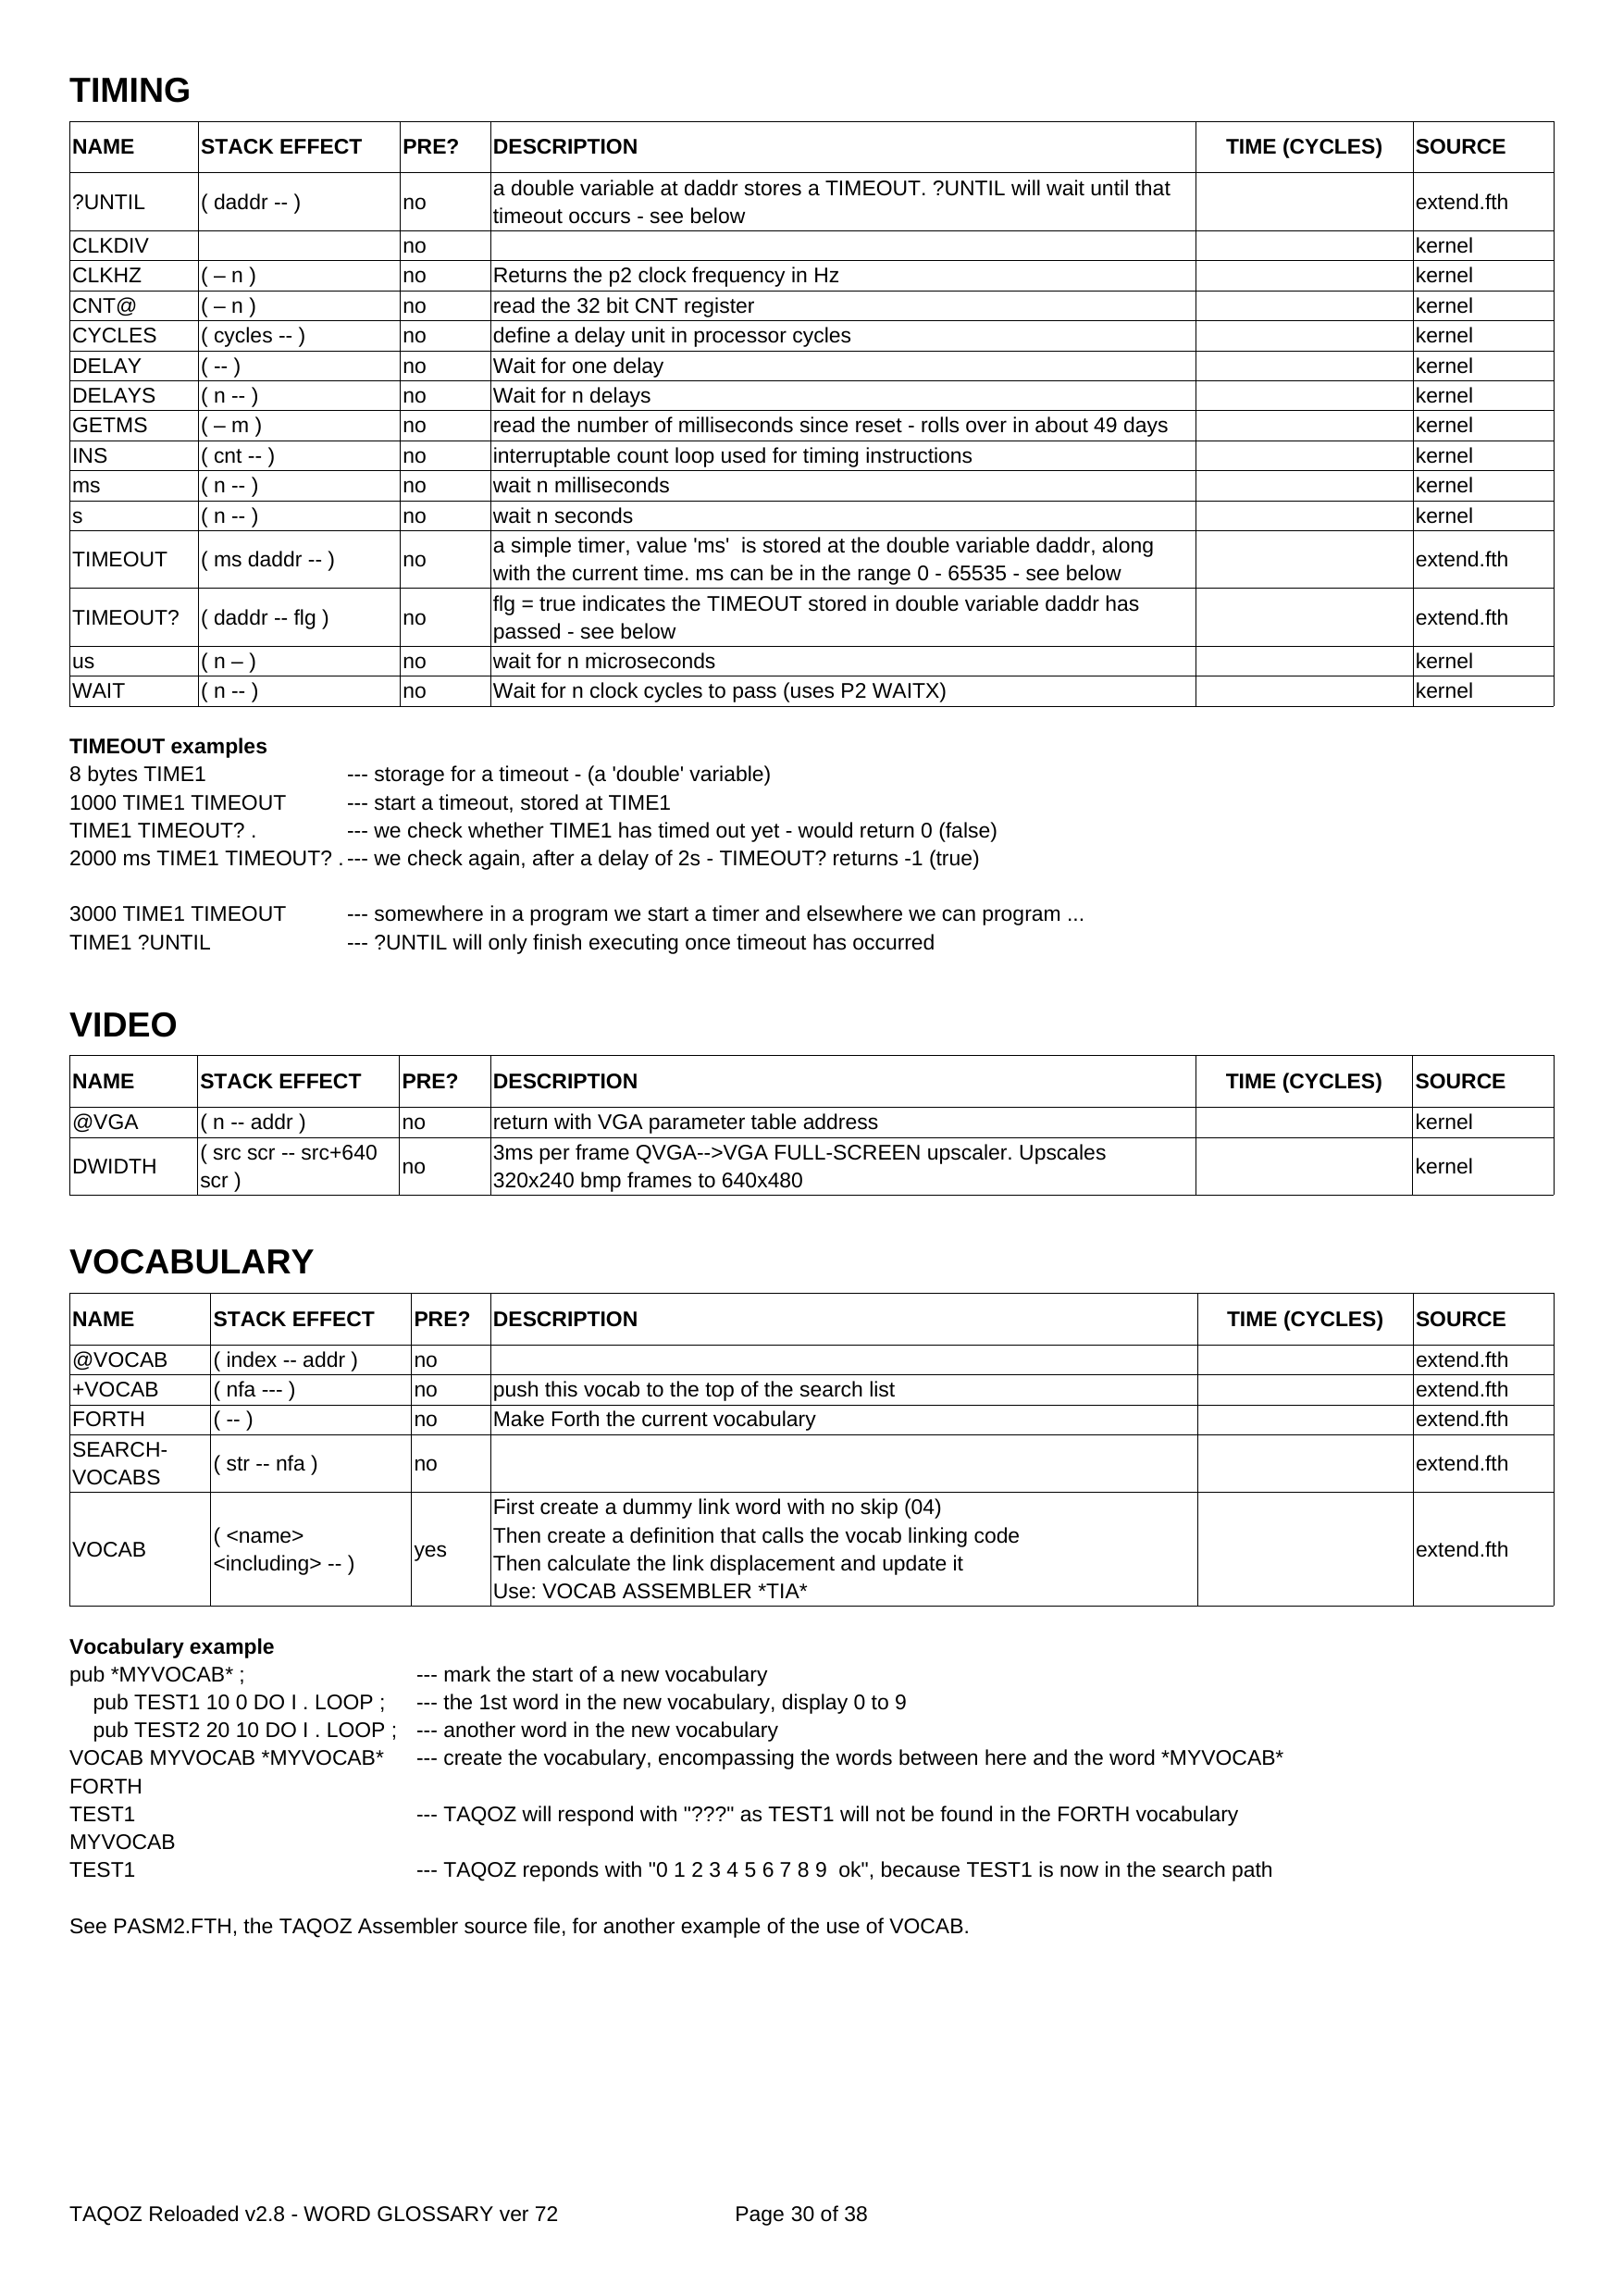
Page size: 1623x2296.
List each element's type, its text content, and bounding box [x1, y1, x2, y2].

table_cell SEARCH-VOCABS [70, 1435, 210, 1492]
table_cell no [401, 292, 490, 320]
table_cell wait n milliseconds [491, 471, 1196, 501]
text 2000 ms TIME1 TIMEOUT? . --- we check again, after a delay of 2s - TIMEOUT? returns -1 (true) [69, 846, 1554, 870]
table_cell [1198, 1435, 1413, 1492]
table_cell INS [70, 441, 198, 470]
table_cell no [401, 589, 490, 646]
table_cell [1196, 676, 1413, 706]
table_cell no [412, 1346, 490, 1374]
table_header DESCRIPTION [491, 122, 1196, 172]
table_cell kernel [1414, 471, 1554, 501]
table_cell CYCLES [70, 321, 198, 350]
subtitle VIDEO [69, 1004, 1554, 1044]
table_cell no [401, 411, 490, 441]
table_header DESCRIPTION [491, 1294, 1197, 1345]
table_cell [1196, 589, 1413, 646]
table_header SOURCE [1414, 122, 1554, 172]
table_cell kernel [1414, 352, 1554, 380]
table_cell a simple timer, value 'ms' is stored at the double variable daddr, along with the current time. ms can be in the range 0 - 65535 - see below [491, 531, 1196, 588]
table_cell ( – m ) [199, 411, 400, 441]
table_cell no [401, 173, 490, 230]
table_cell kernel [1414, 261, 1554, 291]
table_cell CLKHZ [70, 261, 198, 291]
table_cell ( n -- ) [199, 471, 400, 501]
table_cell no [412, 1435, 490, 1492]
table_cell ( daddr -- ) [199, 173, 400, 230]
table_cell kernel [1414, 676, 1554, 706]
text pub TEST2 20 10 DO I . LOOP ; --- another word in the new vocabulary [69, 1718, 1554, 1742]
table_cell kernel [1413, 1108, 1554, 1136]
table_cell [491, 231, 1196, 260]
table_cell wait n seconds [491, 502, 1196, 530]
table_cell read the number of milliseconds since reset - rolls over in about 49 days [491, 411, 1196, 441]
table_cell ( cnt -- ) [199, 441, 400, 470]
text TIME1 TIMEOUT? . --- we check whether TIME1 has timed out yet - would return 0 (false) [69, 818, 1554, 842]
text Vocabulary example [69, 1634, 1554, 1658]
text 3000 TIME1 TIMEOUT --- somewhere in a program we start a timer and elsewhere we can program ... [69, 901, 1554, 926]
table_cell ( cycles -- ) [199, 321, 400, 350]
table_cell [1196, 502, 1413, 530]
text See PASM2.FTH, the TAQOZ Assembler source file, for another example of the use of VOCAB. [69, 1914, 1554, 1938]
table_cell [1196, 381, 1413, 410]
table_cell [491, 1435, 1197, 1492]
table_cell TIMEOUT? [70, 589, 198, 646]
table_cell extend.fth [1414, 1435, 1554, 1492]
table_header NAME [70, 1294, 210, 1345]
table_header SOURCE [1414, 1294, 1554, 1345]
text TIME1 ?UNTIL --- ?UNTIL will only finish executing once timeout has occurred [69, 929, 1554, 954]
table_cell kernel [1414, 321, 1554, 350]
subtitle VOCABULARY [69, 1241, 1554, 1281]
text pub *MYVOCAB* ; --- mark the start of a new vocabulary [69, 1662, 1554, 1686]
table_cell kernel [1413, 1138, 1554, 1195]
table_cell ( ms daddr -- ) [199, 531, 400, 588]
table_cell Wait for one delay [491, 352, 1196, 380]
table_cell ( n -- ) [199, 502, 400, 530]
table_cell FORTH [70, 1406, 210, 1434]
table_cell [1196, 292, 1413, 320]
table_cell 3ms per frame QVGA-->VGA FULL-SCREEN upscaler. Upscales 320x240 bmp frames to 640x480 [491, 1138, 1196, 1195]
table_cell no [412, 1406, 490, 1434]
table_cell VOCAB [70, 1493, 210, 1606]
table_cell [1196, 1138, 1412, 1195]
table_cell interruptable count loop used for timing instructions [491, 441, 1196, 470]
table_cell [1196, 261, 1413, 291]
table_cell extend.fth [1414, 1406, 1554, 1434]
table_cell s [70, 502, 198, 530]
table_cell no [401, 352, 490, 380]
table_cell [1198, 1493, 1413, 1606]
table_cell CNT@ [70, 292, 198, 320]
table_cell no [401, 381, 490, 410]
table_header PRE? [401, 122, 490, 172]
table_cell Wait for n clock cycles to pass (uses P2 WAITX) [491, 676, 1196, 706]
table_cell DWIDTH [70, 1138, 197, 1195]
table_cell DELAY [70, 352, 198, 380]
table_cell [1196, 173, 1413, 230]
table_header SOURCE [1413, 1056, 1554, 1107]
table_cell ( str -- nfa ) [211, 1435, 411, 1492]
table_cell extend.fth [1414, 1375, 1554, 1404]
table_cell no [401, 676, 490, 706]
table_header TIME (CYCLES) [1198, 1294, 1413, 1345]
text TEST1 --- TAQOZ will respond with "???" as TEST1 will not be found in the FORTH vocabulary [69, 1802, 1554, 1826]
table_cell [1198, 1375, 1413, 1404]
table_cell [1198, 1346, 1413, 1374]
table_cell First create a dummy link word with no skip (04) Then create a definition that calls the vocab linking code Then calculate the link displacement and update it Use: VOCAB ASSEMBLER *TIA* [491, 1493, 1197, 1606]
table_header STACK EFFECT [211, 1294, 411, 1345]
table_cell extend.fth [1414, 173, 1554, 230]
table_cell flg = true indicates the TIMEOUT stored in double variable daddr has passed - see below [491, 589, 1196, 646]
table_cell ( index -- addr ) [211, 1346, 411, 1374]
table_cell a double variable at daddr stores a TIMEOUT. ?UNTIL will wait until that timeout occurs - see below [491, 173, 1196, 230]
table_cell [1198, 1406, 1413, 1434]
table_cell ?UNTIL [70, 173, 198, 230]
table_cell wait for n microseconds [491, 647, 1196, 676]
table_cell extend.fth [1414, 1493, 1554, 1606]
table_header NAME [70, 122, 198, 172]
table_cell Returns the p2 clock frequency in Hz [491, 261, 1196, 291]
table_header STACK EFFECT [198, 1056, 399, 1107]
table_cell kernel [1414, 647, 1554, 676]
text MYVOCAB [69, 1830, 1554, 1854]
table_cell ( n -- ) [199, 381, 400, 410]
table_header NAME [70, 1056, 197, 1107]
table_cell yes [412, 1493, 490, 1606]
table_cell no [401, 231, 490, 260]
table_cell no [401, 647, 490, 676]
table_cell extend.fth [1414, 589, 1554, 646]
table_cell ( src scr -- src+640 scr ) [198, 1138, 399, 1195]
table_cell ( <name> <including> -- ) [211, 1493, 411, 1606]
subtitle TIMING [69, 69, 1554, 109]
table_cell ( daddr -- flg ) [199, 589, 400, 646]
table_header STACK EFFECT [199, 122, 400, 172]
table_cell [1196, 531, 1413, 588]
table_cell no [400, 1108, 490, 1136]
table_cell us [70, 647, 198, 676]
table_cell no [412, 1375, 490, 1404]
table_cell CLKDIV [70, 231, 198, 260]
table_cell GETMS [70, 411, 198, 441]
table_cell ( n -- addr ) [198, 1108, 399, 1136]
table_cell ( n – ) [199, 647, 400, 676]
table_cell DELAYS [70, 381, 198, 410]
table_cell [1196, 231, 1413, 260]
table_cell define a delay unit in processor cycles [491, 321, 1196, 350]
table_cell ( n -- ) [199, 676, 400, 706]
text FORTH [69, 1774, 1554, 1798]
table_cell no [401, 471, 490, 501]
text 1000 TIME1 TIMEOUT --- start a timeout, stored at TIME1 [69, 789, 1554, 814]
table_cell ms [70, 471, 198, 501]
table_cell kernel [1414, 381, 1554, 410]
table_cell extend.fth [1414, 1346, 1554, 1374]
table_header DESCRIPTION [491, 1056, 1196, 1107]
table_cell [491, 1346, 1197, 1374]
text TEST1 --- TAQOZ reponds with "0 1 2 3 4 5 6 7 8 9 ok", because TEST1 is now in the search path [69, 1857, 1554, 1881]
table_cell extend.fth [1414, 531, 1554, 588]
table_cell read the 32 bit CNT register [491, 292, 1196, 320]
table_cell ( nfa --- ) [211, 1375, 411, 1404]
table_cell [1196, 411, 1413, 441]
table_cell kernel [1414, 292, 1554, 320]
text 8 bytes TIME1 --- storage for a timeout - (a 'double' variable) [69, 762, 1554, 786]
table_header PRE? [400, 1056, 490, 1107]
table_cell @VOCAB [70, 1346, 210, 1374]
table_cell no [401, 321, 490, 350]
table_cell [199, 231, 400, 260]
table_cell push this vocab to the top of the search list [491, 1375, 1197, 1404]
table_cell @VGA [70, 1108, 197, 1136]
table_cell WAIT [70, 676, 198, 706]
table_cell +VOCAB [70, 1375, 210, 1404]
table_cell [1196, 321, 1413, 350]
table_cell kernel [1414, 502, 1554, 530]
table_cell [1196, 471, 1413, 501]
table_cell no [401, 531, 490, 588]
table_cell kernel [1414, 411, 1554, 441]
text pub TEST1 10 0 DO I . LOOP ; --- the 1st word in the new vocabulary, display 0 to 9 [69, 1690, 1554, 1714]
table_cell Make Forth the current vocabulary [491, 1406, 1197, 1434]
table_cell Wait for n delays [491, 381, 1196, 410]
table_cell [1196, 1108, 1412, 1136]
table_cell ( – n ) [199, 261, 400, 291]
table_cell [1196, 352, 1413, 380]
table_cell ( -- ) [211, 1406, 411, 1434]
text VOCAB MYVOCAB *MYVOCAB* --- create the vocabulary, encompassing the words between here and the word *MYVOCAB* [69, 1745, 1554, 1770]
table_cell [1196, 441, 1413, 470]
table_cell no [401, 502, 490, 530]
table_cell kernel [1414, 231, 1554, 260]
table_cell [1196, 647, 1413, 676]
table_cell kernel [1414, 441, 1554, 470]
table_header TIME (CYCLES) [1196, 1056, 1412, 1107]
table_cell no [400, 1138, 490, 1195]
table_cell TIMEOUT [70, 531, 198, 588]
table_cell ( -- ) [199, 352, 400, 380]
text TIMEOUT examples [69, 734, 1554, 758]
table_cell no [401, 261, 490, 291]
table_cell no [401, 441, 490, 470]
table_cell return with VGA parameter table address [491, 1108, 1196, 1136]
table_header TIME (CYCLES) [1196, 122, 1413, 172]
table_cell ( – n ) [199, 292, 400, 320]
table_header PRE? [412, 1294, 490, 1345]
